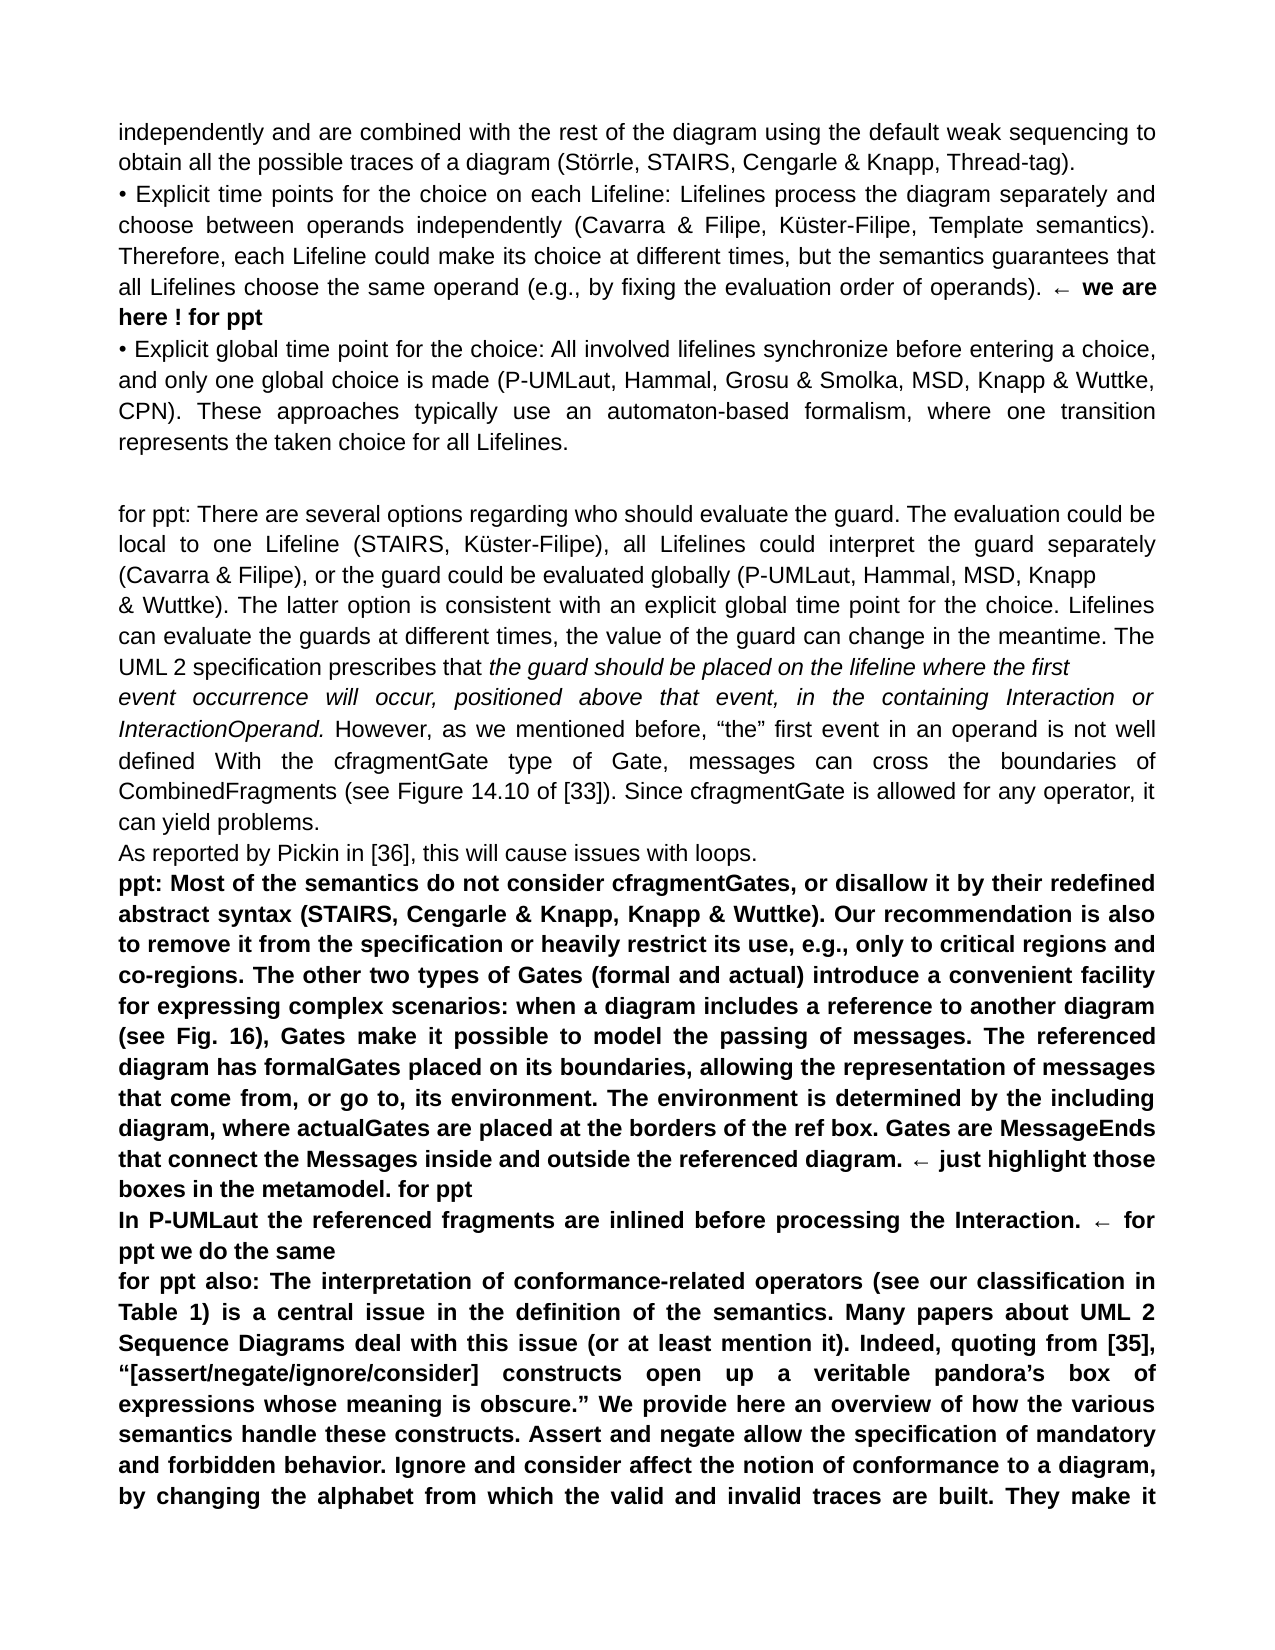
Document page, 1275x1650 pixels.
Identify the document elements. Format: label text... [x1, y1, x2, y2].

text • Explicit time points for the choice on each Lifeline: Lifelines process the diagram separately and choose between operands independently (Cavarra & Filipe, Küster-Filipe, Template semantics). Therefore, each Lifeline could make its choice at different times, but the semantics guarantees that all Lifelines choose the same operand (e.g., by fixing the evaluation order of operands). ← we are here ! for ppt [118, 179, 1157, 331]
text event occurrence will occur, positioned above that event, in the containing Interaction or InteractionOperand. However, as we mentioned before, “the” first event in an operand is not well defined With the cfragmentGate type of Gate, messages can cross the boundaries of CombinedFragments (see Figure 14.10 of [33]). Since cfragmentGate is allowed for any operator, it can yield problems. [118, 684, 1157, 835]
text & Wuttke). The latter option is consistent with an explicit global time point for the choice. Lifelines can evaluate the guards at different times, the value of the guard can change in the meantime. The UML 2 specification prescribes that the guard should be placed on the lifeline where the first [118, 592, 1157, 680]
text for ppt: There are several options regarding who should evaluate the guard. The evaluation could be local to one Lifeline (STAIRS, Küster-Filipe), all Lifelines could interpret the guard separately (Cavarra & Filipe), or the guard could be evaluated globally (P-UMLaut, Hammal, MSD, Knapp [118, 500, 1157, 588]
text for ppt also: The interpretation of conformance-related operators (see our classification in Table 1) is a central issue in the definition of the semantics. Many papers about UML 2 Sequence Diagrams deal with this issue (or at least mention it). Indeed, quoting from [35], “[assert/negate/ignore/consider] constructs open up a veritable pandora’s box of expressions whose meaning is obscure.” We provide here an overview of how the various semantics handle these constructs. Assert and negate allow the specification of mandatory and forbidden behavior. Ignore and consider affect the notion of conformance to a diagram, by changing the alphabet from which the valid and invalid traces are built. They make it [118, 1268, 1157, 1509]
text As reported by Pickin in [36], this will cause issues with loops. [118, 839, 1157, 866]
text ppt: Most of the semantics do not consider cfragmentGates, or disallow it by their redefined abstract syntax (STAIRS, Cengarle & Knapp, Knapp & Wuttke). Our recommendation is also to remove it from the specification or heavily restrict its use, e.g., only to critical regions and co-regions. The other two types of Gates (formal and actual) introduce a convenient facility for expressing complex scenarios: when a diagram includes a reference to another diagram (see Fig. 16), Gates make it possible to model the passing of messages. The referenced diagram has formalGates placed on its boundaries, allowing the representation of messages that come from, or go to, its environment. The environment is determined by the including diagram, where actualGates are placed at the borders of the ref box. Gates are MessageEnds that connect the Messages inside and outside the referenced diagram. ← just highlight those boxes in the metamodel. for ppt [118, 869, 1157, 1203]
text • Explicit global time point for the choice: All involved lifelines synchronize before entering a choice, and only one global choice is made (P-UMLaut, Hammal, Grosu & Smolka, MSD, Knapp & Wuttke, CPN). These approaches typically use an automaton-based formalism, where one transition represents the taken choice for all Lifelines. [118, 334, 1157, 455]
text independently and are combined with the rest of the diagram using the default weak sequencing to obtain all the possible traces of a diagram (Störrle, STAIRS, Cengarle & Knapp, Thread-tag). [118, 118, 1157, 176]
text In P-UMLaut the referenced fragments are inlined before processing the Interaction. ← for ppt we do the same [118, 1206, 1157, 1264]
